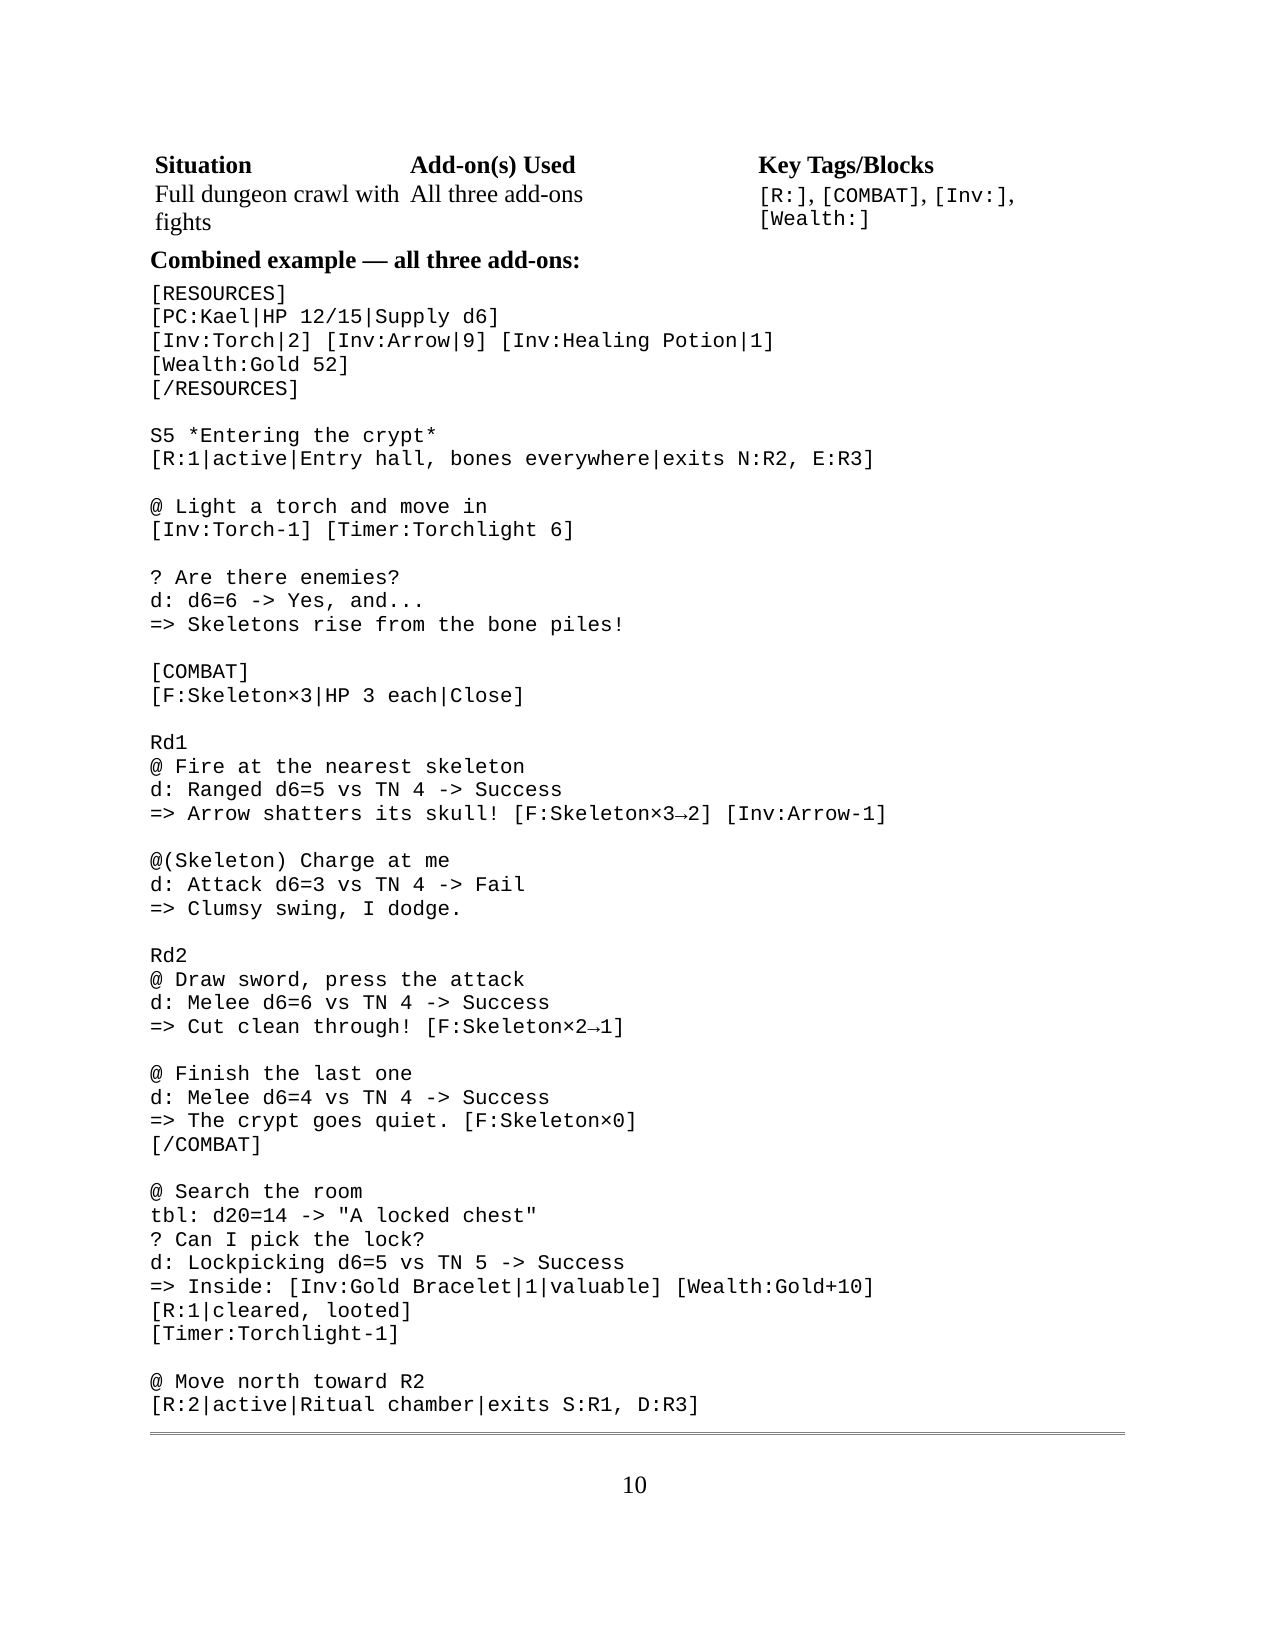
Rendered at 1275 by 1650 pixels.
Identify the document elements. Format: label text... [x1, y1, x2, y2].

text d: d6=6 -> Yes, and... [150, 590, 1125, 614]
text [COMBAT] [150, 661, 1125, 685]
text => Clumsy swing, I dodge. [150, 898, 1125, 921]
text @ Light a torch and move in [150, 496, 1125, 519]
text ? Can I pick the lock? [150, 1229, 1125, 1252]
text Rd2 [150, 945, 1125, 969]
text [R:1|active|Entry hall, bones everywhere|exits N:R2, E:R3] [150, 448, 1125, 472]
text [PC:Kael|HP 12/15|Supply d6] [150, 307, 1125, 330]
text d: Melee d6=4 vs TN 4 -> Success [150, 1087, 1125, 1111]
text [Wealth:Gold 52] [150, 354, 1125, 377]
table_cell Full dungeon crawl with fights [150, 179, 405, 236]
text d: Melee d6=6 vs TN 4 -> Success [150, 992, 1125, 1016]
text => Skeletons rise from the bone piles! [150, 614, 1125, 638]
table_header Key Tags/Blocks [754, 150, 1125, 179]
text @(Skeleton) Charge at me [150, 850, 1125, 874]
table_cell [R:], [COMBAT], [Inv:], [Wealth:] [754, 179, 1125, 236]
text @ Fire at the nearest skeleton [150, 756, 1125, 779]
text @ Move north toward R2 [150, 1371, 1125, 1394]
text [F:Skeleton×3|HP 3 each|Close] [150, 685, 1125, 708]
text [R:2|active|Ritual chamber|exits S:R1, D:R3] [150, 1394, 1125, 1418]
text [Timer:Torchlight-1] [150, 1323, 1125, 1347]
text => Inside: [Inv:Gold Bracelet|1|valuable] [Wealth:Gold+10] [150, 1276, 1125, 1300]
text [Inv:Torch-1] [Timer:Torchlight 6] [150, 519, 1125, 543]
text @ Search the room [150, 1181, 1125, 1205]
text tbl: d20=14 -> "A locked chest" [150, 1205, 1125, 1229]
text S5 *Entering the crypt* [150, 425, 1125, 448]
text => The crypt goes quiet. [F:Skeleton×0] [150, 1111, 1125, 1134]
text [RESOURCES] [150, 283, 1125, 307]
text ? Are there enemies? [150, 567, 1125, 590]
table_header Add-on(s) Used [405, 150, 753, 179]
text d: Ranged d6=5 vs TN 4 -> Success [150, 779, 1125, 803]
text [/RESOURCES] [150, 377, 1125, 401]
text => Cut clean through! [F:Skeleton×2→1] [150, 1016, 1125, 1039]
text d: Lockpicking d6=5 vs TN 5 -> Success [150, 1252, 1125, 1276]
text [Inv:Torch|2] [Inv:Arrow|9] [Inv:Healing Potion|1] [150, 330, 1125, 354]
text => Arrow shatters its skull! [F:Skeleton×3→2] [Inv:Arrow-1] [150, 803, 1125, 827]
text [R:1|cleared, looted] [150, 1300, 1125, 1323]
text @ Draw sword, press the attack [150, 969, 1125, 992]
text Rd1 [150, 732, 1125, 756]
text Combined example — all three add-ons: [150, 245, 1125, 274]
text @ Finish the last one [150, 1063, 1125, 1087]
table_cell All three add-ons [405, 179, 753, 236]
table_header Situation [150, 150, 405, 179]
text [/COMBAT] [150, 1134, 1125, 1158]
text d: Attack d6=3 vs TN 4 -> Fail [150, 874, 1125, 898]
